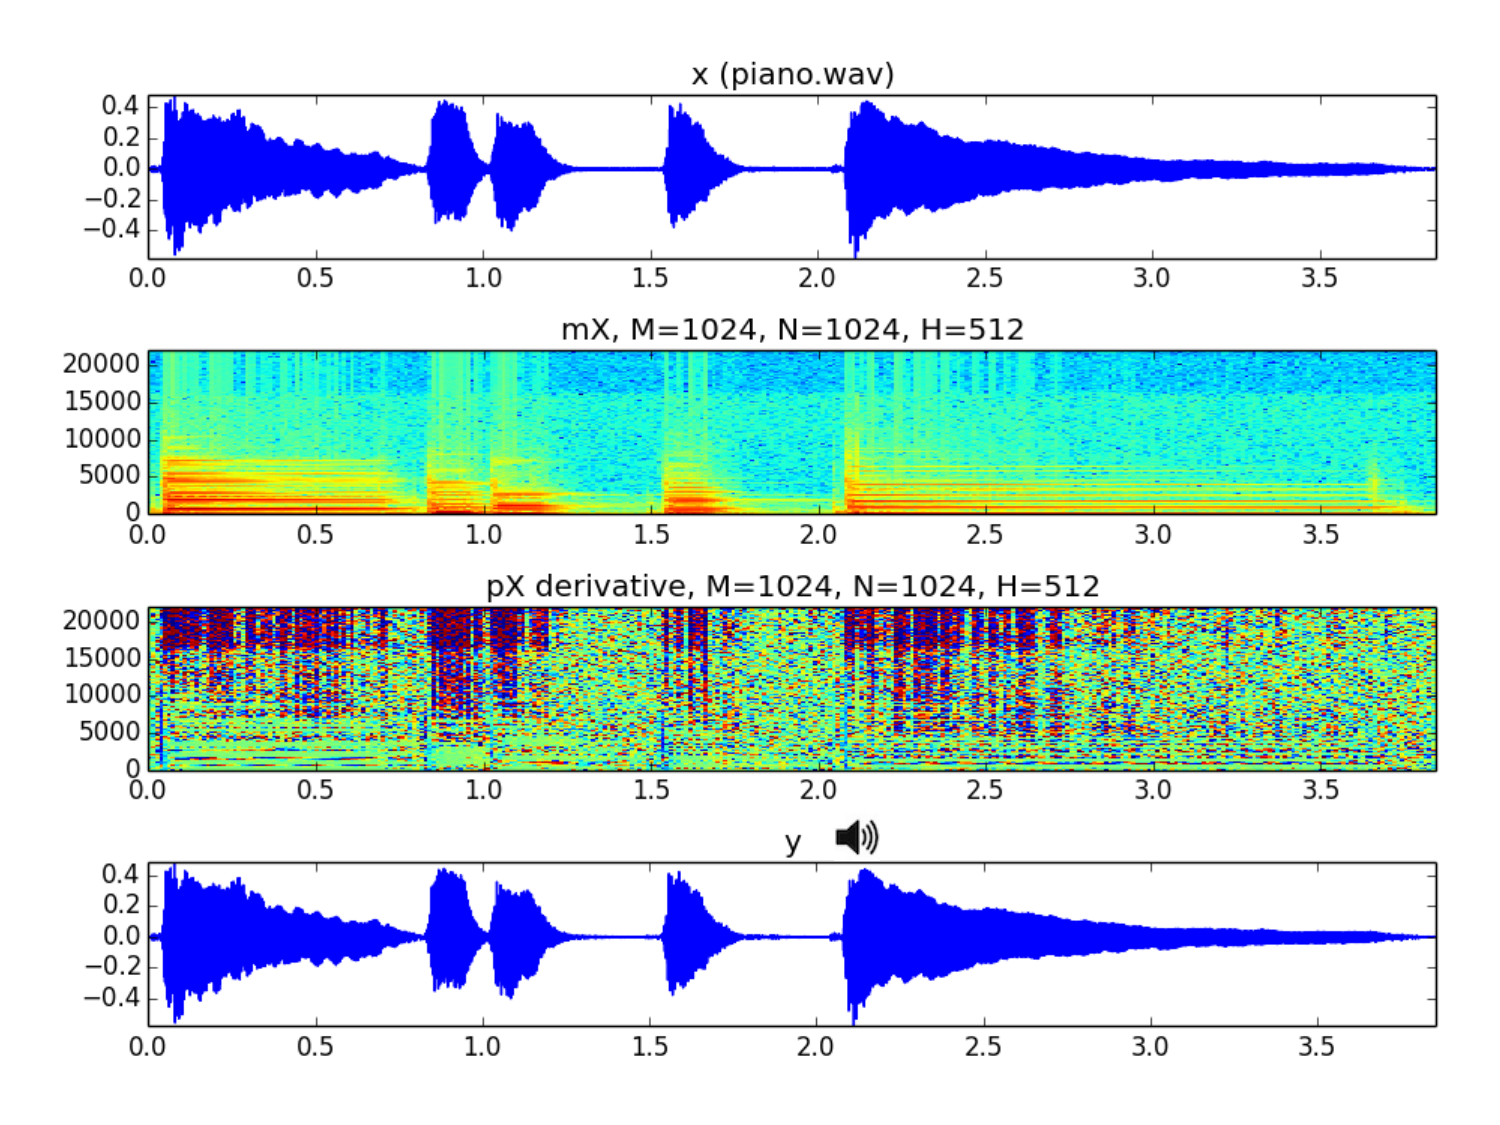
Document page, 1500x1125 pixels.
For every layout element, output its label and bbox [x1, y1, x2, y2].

picture [37, 35, 1463, 1086]
